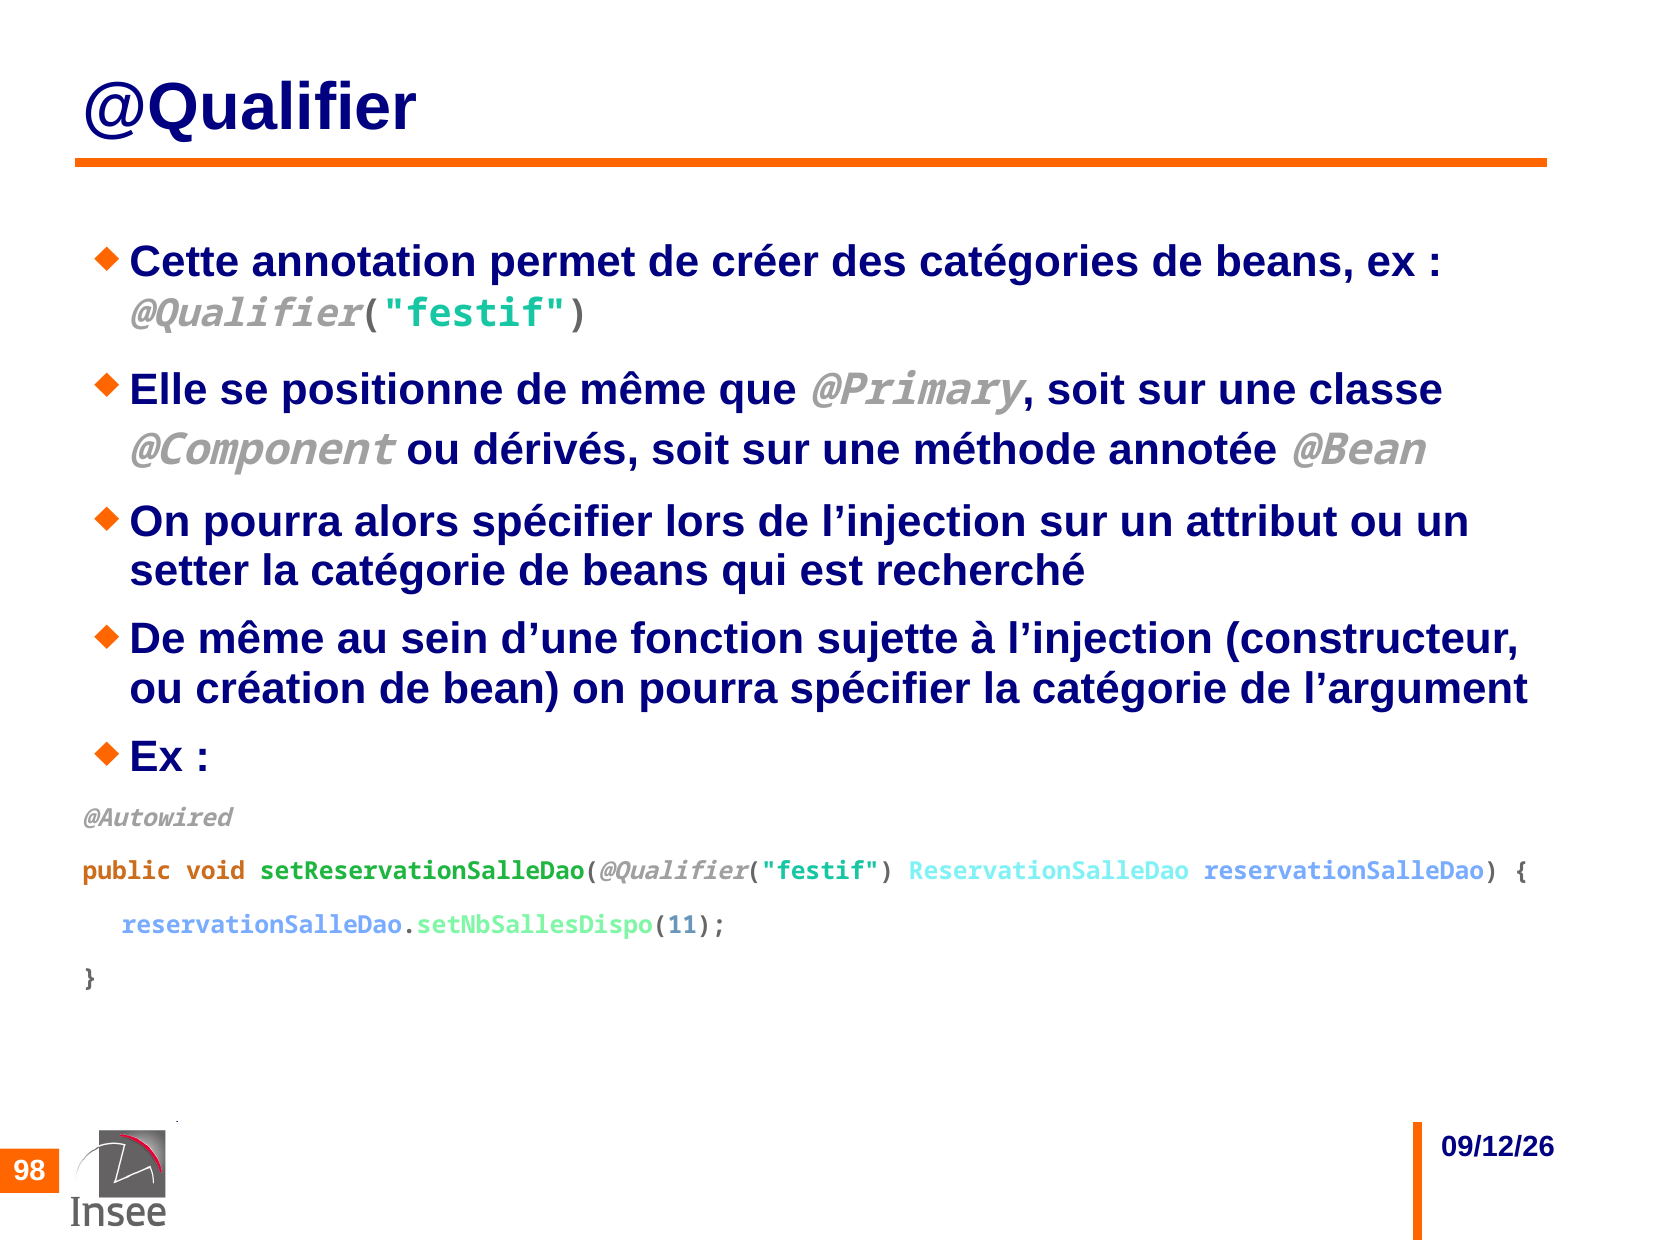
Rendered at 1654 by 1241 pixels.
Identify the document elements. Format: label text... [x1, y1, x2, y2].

list Cette annotation permet de créer des catégories de beans, ex : @Qualifier("festif") Elle se positionne de même que @Primary, soit sur une classe @Component ou dérivés, soit sur une méthode annotée @Bean On pourra alors spécifier lors de l’injection sur un attribut ou un setter la catégorie de beans qui est recherché De même au sein d’une fonction sujette à l’injection (constructeur, ou création de bean) on pourra spécifier la catégorie de l’argument Ex : @Autowired public void setReservationSalleDao(@Qualifier("festif") ReservationSalleDao reservationSalleDao) { reservationSalleDao.setNbSallesDispo(11); } [82, 236, 1548, 1087]
picture [62, 1121, 178, 1241]
title @Qualifier [82, 49, 1619, 163]
